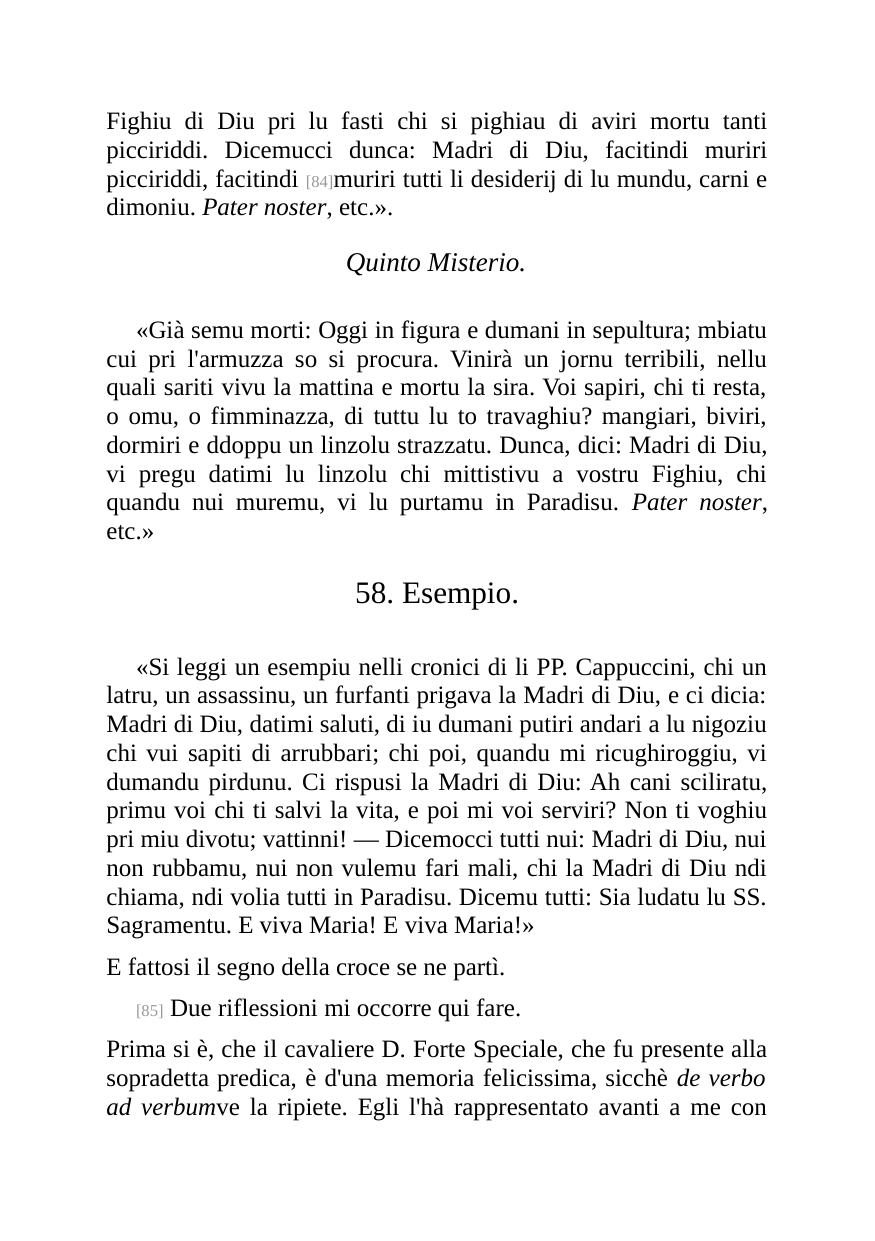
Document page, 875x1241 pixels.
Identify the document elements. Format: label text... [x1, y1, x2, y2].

text «Si leggi un esempiu nelli cronici di li PP. Cappuccini, chi un latru, un assassinu, un furfanti prigava la Madri di Diu, e ci dicia: Madri di Diu, datimi saluti, di iu dumani putiri andari a lu nigoziu chi vui sapiti di arrubbari; chi poi, quandu mi ricughiroggiu, vi dumandu pirdunu. Ci rispusi la Madri di Diu: Ah cani sciliratu, primu voi chi ti salvi la vita, e poi mi voi serviri? Non ti voghiu pri miu divotu; vattinni! ― Dicemocci tutti nui: Madri di Diu, nui non rubbamu, nui non vulemu fari mali, chi la Madri di Diu ndi chiama, ndi volia tutti in Paradisu. Dicemu tutti: Sia ludatu lu SS. Sagramentu. E viva Maria! E viva Maria!» [106, 652, 768, 939]
text Fighiu di Diu pri lu fasti chi si pighiau di aviri mortu tanti picciriddi. Dicemucci dunca: Madri di Diu, facitindi muriri picciriddi, facitindi [84]muriri tutti li desiderij di lu mundu, carni e dimoniu. Pater noster, etc.». [106, 106, 768, 221]
text E fattosi il segno della croce se ne partì. [106, 952, 768, 980]
subtitle 58. Esempio. [106, 574, 768, 610]
title Quinto Misterio. [106, 246, 768, 277]
text «Già semu morti: Oggi in figura e dumani in sepultura; mbiatu cui pri l'armuzza so si procura. Vinirà un jornu terribili, nellu quali sariti vivu la mattina e mortu la sira. Voi sapiri, chi ti resta, o omu, o fimminazza, di tuttu lu to travaghiu? mangiari, biviri, dormiri e ddoppu un linzolu strazzatu. Dunca, dici: Madri di Diu, vi pregu datimi lu linzolu chi mittistivu a vostru Fighiu, chi quandu nui muremu, vi lu purtamu in Paradisu. Pater noster, etc.» [106, 315, 768, 545]
text Prima si è, che il cavaliere D. Forte Speciale, che fu presente alla sopradetta predica, è d'una memoria felicissima, sicchè de verbo ad verbumve la ripiete. Egli l'hà rappresentato avanti a me con [106, 1034, 768, 1120]
text [85] Due riflessioni mi occorre qui fare. [106, 993, 768, 1022]
